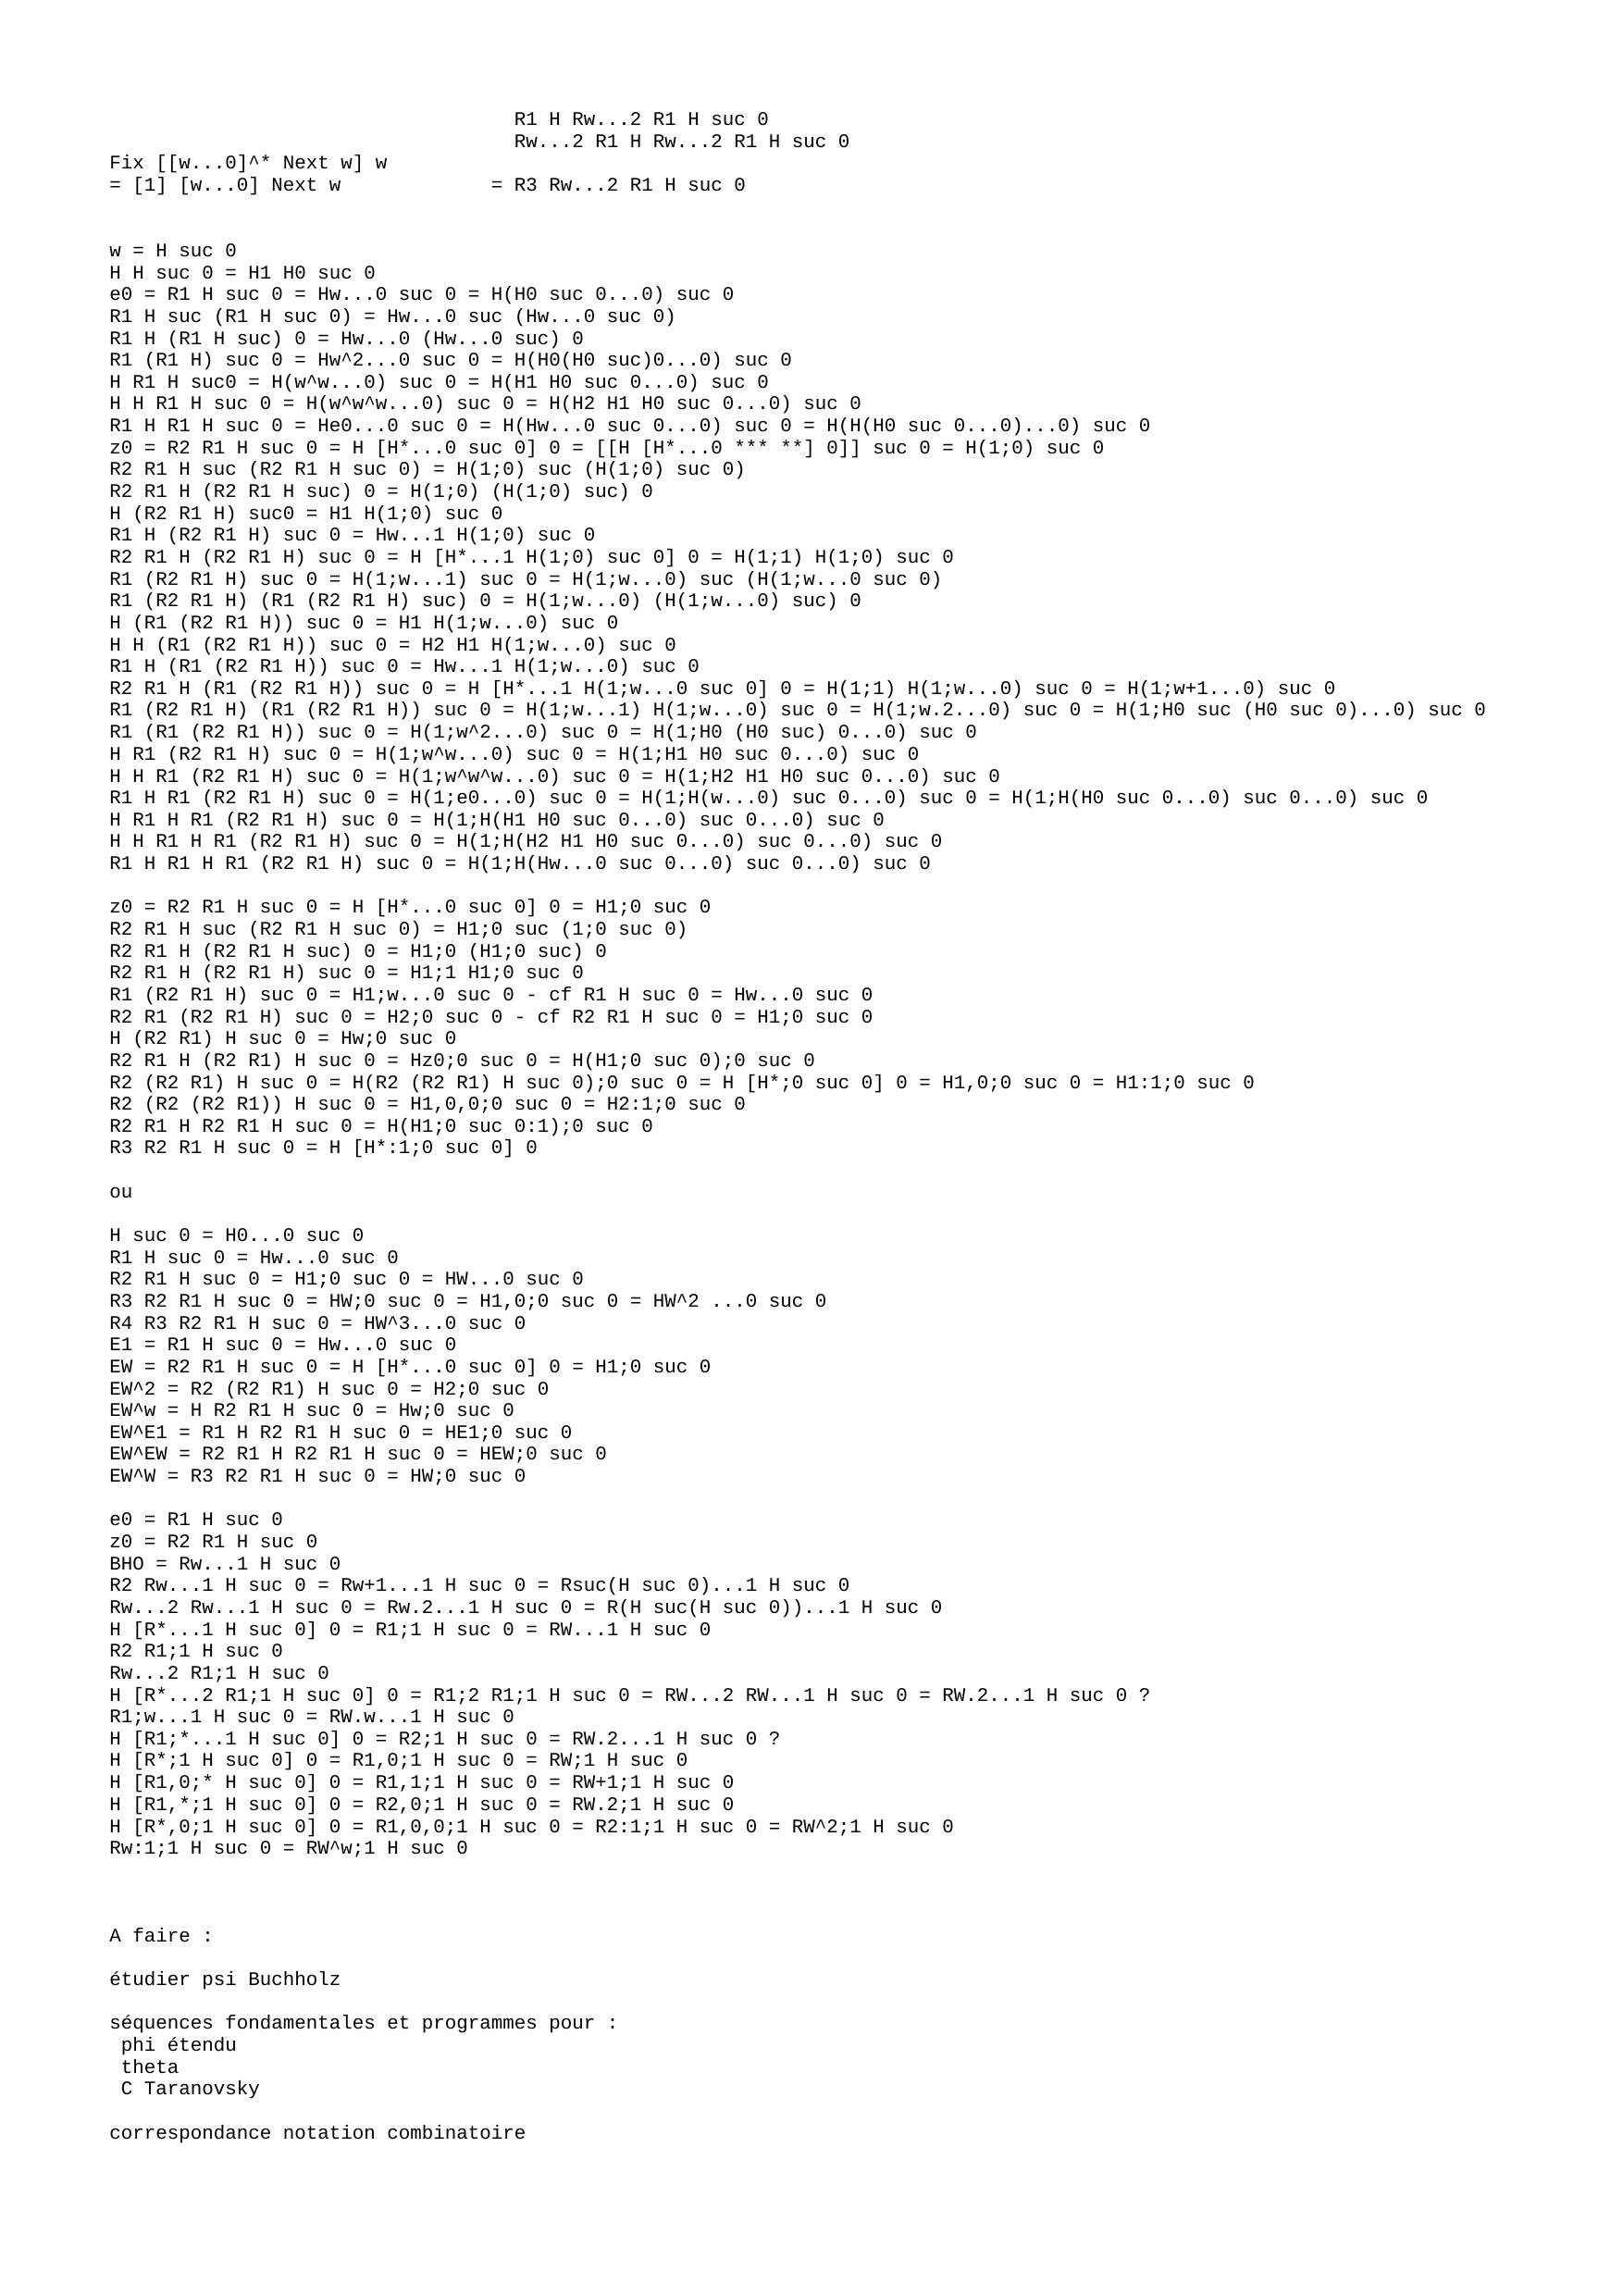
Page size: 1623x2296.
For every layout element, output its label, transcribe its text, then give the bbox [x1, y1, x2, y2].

text R1 (R1 H) suc 0 = Hw^2...0 suc 0 = H(H0(H0 suc)0...0) suc 0 [109, 350, 1514, 372]
text H H R1 (R2 R1 H) suc 0 = H(1;w^w^w...0) suc 0 = H(1;H2 H1 H0 suc 0...0) suc 0 [109, 765, 1514, 788]
text R1 H (R1 H suc) 0 = Hw...0 (Hw...0 suc) 0 [109, 328, 1514, 350]
text Rw...2 R1 H Rw...2 R1 H suc 0 [109, 131, 1514, 153]
text R2 Rw...1 H suc 0 = Rw+1...1 H suc 0 = Rsuc(H suc 0)...1 H suc 0 [109, 1575, 1514, 1597]
text R3 R2 R1 H suc 0 = H [H*:1;0 suc 0] 0 [109, 1137, 1514, 1160]
text R2 R1 (R2 R1 H) suc 0 = H2;0 suc 0 - cf R2 R1 H suc 0 = H1;0 suc 0 [109, 1007, 1514, 1028]
text R1 (R2 R1 H) suc 0 = H1;w...0 suc 0 - cf R1 H suc 0 = Hw...0 suc 0 [109, 985, 1514, 1007]
text Rw:1;1 H suc 0 = RW^w;1 H suc 0 [109, 1838, 1514, 1860]
text R2 R1 H (R2 R1 H) suc 0 = H1;1 H1;0 suc 0 [109, 962, 1514, 985]
text R1;w...1 H suc 0 = RW.w...1 H suc 0 [109, 1706, 1514, 1729]
text ou [109, 1182, 1514, 1203]
text w = H suc 0 [109, 241, 1514, 263]
text R1 H suc 0 = Hw...0 suc 0 [109, 1247, 1514, 1269]
text R1 H suc (R1 H suc 0) = Hw...0 suc (Hw...0 suc 0) [109, 306, 1514, 328]
text R1 (R2 R1 H) (R1 (R2 R1 H) suc) 0 = H(1;w...0) (H(1;w...0) suc) 0 [109, 590, 1514, 613]
text R2 R1 H (R2 R1 H suc) 0 = H1;0 (H1;0 suc) 0 [109, 941, 1514, 962]
text R2 R1 H (R1 (R2 R1 H)) suc 0 = H [H*...1 H(1;w...0 suc 0] 0 = H(1;1) H(1;w...0) suc 0 = H(1;w+1...0) suc 0 [109, 678, 1514, 701]
text R2 R1 H suc 0 = H1;0 suc 0 = HW...0 suc 0 [109, 1269, 1514, 1291]
text EW^W = R3 R2 R1 H suc 0 = HW;0 suc 0 [109, 1466, 1514, 1488]
text R1 (R2 R1 H) suc 0 = H(1;w...1) suc 0 = H(1;w...0) suc (H(1;w...0 suc 0) [109, 569, 1514, 590]
text séquences fondamentales et programmes pour : [109, 2013, 1514, 2035]
text R1 (R1 (R2 R1 H)) suc 0 = H(1;w^2...0) suc 0 = H(1;H0 (H0 suc) 0...0) suc 0 [109, 722, 1514, 744]
text H (R2 R1 H) suc0 = H1 H(1;0) suc 0 [109, 503, 1514, 525]
text H (R1 (R2 R1 H)) suc 0 = H1 H(1;w...0) suc 0 [109, 613, 1514, 635]
text EW = R2 R1 H suc 0 = H [H*...0 suc 0] 0 = H1;0 suc 0 [109, 1357, 1514, 1378]
text R2 R1 H (R2 R1) H suc 0 = Hz0;0 suc 0 = H(H1;0 suc 0);0 suc 0 [109, 1050, 1514, 1072]
text R2 R1 H R2 R1 H suc 0 = H(H1;0 suc 0:1);0 suc 0 [109, 1116, 1514, 1137]
text z0 = R2 R1 H suc 0 [109, 1532, 1514, 1554]
text correspondance notation combinatoire [109, 2122, 1514, 2144]
text R2 R1 H (R2 R1 H) suc 0 = H [H*...1 H(1;0) suc 0] 0 = H(1;1) H(1;0) suc 0 [109, 547, 1514, 569]
text A faire : [109, 1926, 1514, 1947]
text phi étendu [109, 2035, 1514, 2057]
text R1 H (R1 (R2 R1 H)) suc 0 = Hw...1 H(1;w...0) suc 0 [109, 656, 1514, 678]
text e0 = R1 H suc 0 = Hw...0 suc 0 = H(H0 suc 0...0) suc 0 [109, 284, 1514, 306]
text H [R*;1 H suc 0] 0 = R1,0;1 H suc 0 = RW;1 H suc 0 [109, 1751, 1514, 1772]
text R2 R1 H suc (R2 R1 H suc 0) = H(1;0) suc (H(1;0) suc 0) [109, 459, 1514, 481]
text BHO = Rw...1 H suc 0 [109, 1554, 1514, 1575]
text H R1 (R2 R1 H) suc 0 = H(1;w^w...0) suc 0 = H(1;H1 H0 suc 0...0) suc 0 [109, 744, 1514, 765]
text z0 = R2 R1 H suc 0 = H [H*...0 suc 0] 0 = H1;0 suc 0 [109, 897, 1514, 919]
text H R1 H R1 (R2 R1 H) suc 0 = H(1;H(H1 H0 suc 0...0) suc 0...0) suc 0 [109, 810, 1514, 831]
text R3 R2 R1 H suc 0 = HW;0 suc 0 = H1,0;0 suc 0 = HW^2 ...0 suc 0 [109, 1291, 1514, 1313]
text Rw...2 Rw...1 H suc 0 = Rw.2...1 H suc 0 = R(H suc(H suc 0))...1 H suc 0 [109, 1597, 1514, 1620]
text Rw...2 R1;1 H suc 0 [109, 1663, 1514, 1685]
text H R1 H suc0 = H(w^w...0) suc 0 = H(H1 H0 suc 0...0) suc 0 [109, 372, 1514, 394]
text R2 (R2 (R2 R1)) H suc 0 = H1,0,0;0 suc 0 = H2:1;0 suc 0 [109, 1094, 1514, 1116]
text R2 R1 H (R2 R1 H suc) 0 = H(1;0) (H(1;0) suc) 0 [109, 481, 1514, 503]
text H [R*...2 R1;1 H suc 0] 0 = R1;2 R1;1 H suc 0 = RW...2 RW...1 H suc 0 = RW.2...1 H suc 0 ? [109, 1685, 1514, 1706]
text EW^E1 = R1 H R2 R1 H suc 0 = HE1;0 suc 0 [109, 1422, 1514, 1445]
text R1 H (R2 R1 H) suc 0 = Hw...1 H(1;0) suc 0 [109, 525, 1514, 547]
text H [R1;*...1 H suc 0] 0 = R2;1 H suc 0 = RW.2...1 H suc 0 ? [109, 1729, 1514, 1751]
text E1 = R1 H suc 0 = Hw...0 suc 0 [109, 1334, 1514, 1357]
text EW^w = H R2 R1 H suc 0 = Hw;0 suc 0 [109, 1400, 1514, 1422]
text R1 H R1 H suc 0 = He0...0 suc 0 = H(Hw...0 suc 0...0) suc 0 = H(H(H0 suc 0...0)...0) suc 0 [109, 416, 1514, 438]
text R2 (R2 R1) H suc 0 = H(R2 (R2 R1) H suc 0);0 suc 0 = H [H*;0 suc 0] 0 = H1,0;0 suc 0 = H1:1;0 suc 0 [109, 1072, 1514, 1094]
text EW^EW = R2 R1 H R2 R1 H suc 0 = HEW;0 suc 0 [109, 1445, 1514, 1466]
text R1 H R1 (R2 R1 H) suc 0 = H(1;e0...0) suc 0 = H(1;H(w...0) suc 0...0) suc 0 = H(1;H(H0 suc 0...0) suc 0...0) suc 0 [109, 788, 1514, 810]
text R2 R1;1 H suc 0 [109, 1641, 1514, 1663]
text H [R1,*;1 H suc 0] 0 = R2,0;1 H suc 0 = RW.2;1 H suc 0 [109, 1794, 1514, 1816]
text R1 H Rw...2 R1 H suc 0 [109, 109, 1514, 131]
text R4 R3 R2 R1 H suc 0 = HW^3...0 suc 0 [109, 1313, 1514, 1334]
text H H R1 H R1 (R2 R1 H) suc 0 = H(1;H(H2 H1 H0 suc 0...0) suc 0...0) suc 0 [109, 831, 1514, 853]
text H H suc 0 = H1 H0 suc 0 [109, 263, 1514, 284]
text R1 (R2 R1 H) (R1 (R2 R1 H)) suc 0 = H(1;w...1) H(1;w...0) suc 0 = H(1;w.2...0) suc 0 = H(1;H0 suc (H0 suc 0)...0) suc 0 [109, 701, 1514, 722]
text H [R*...1 H suc 0] 0 = R1;1 H suc 0 = RW...1 H suc 0 [109, 1620, 1514, 1641]
text = [1] [w...0] Next w = R3 Rw...2 R1 H suc 0 [109, 175, 1514, 197]
text H H (R1 (R2 R1 H)) suc 0 = H2 H1 H(1;w...0) suc 0 [109, 635, 1514, 656]
text z0 = R2 R1 H suc 0 = H [H*...0 suc 0] 0 = [[H [H*...0 *** **] 0]] suc 0 = H(1;0) suc 0 [109, 438, 1514, 459]
text H suc 0 = H0...0 suc 0 [109, 1225, 1514, 1247]
text R2 R1 H suc (R2 R1 H suc 0) = H1;0 suc (1;0 suc 0) [109, 919, 1514, 941]
text C Taranovsky [109, 2079, 1514, 2101]
text R1 H R1 H R1 (R2 R1 H) suc 0 = H(1;H(Hw...0 suc 0...0) suc 0...0) suc 0 [109, 853, 1514, 875]
text theta [109, 2057, 1514, 2079]
text H H R1 H suc 0 = H(w^w^w...0) suc 0 = H(H2 H1 H0 suc 0...0) suc 0 [109, 394, 1514, 416]
text H [R1,0;* H suc 0] 0 = R1,1;1 H suc 0 = RW+1;1 H suc 0 [109, 1772, 1514, 1794]
text EW^2 = R2 (R2 R1) H suc 0 = H2;0 suc 0 [109, 1378, 1514, 1400]
text H (R2 R1) H suc 0 = Hw;0 suc 0 [109, 1028, 1514, 1050]
text Fix [[w...0]^* Next w] w [109, 153, 1514, 175]
text e0 = R1 H suc 0 [109, 1509, 1514, 1532]
text H [R*,0;1 H suc 0] 0 = R1,0,0;1 H suc 0 = R2:1;1 H suc 0 = RW^2;1 H suc 0 [109, 1816, 1514, 1838]
text étudier psi Buchholz [109, 1969, 1514, 1992]
